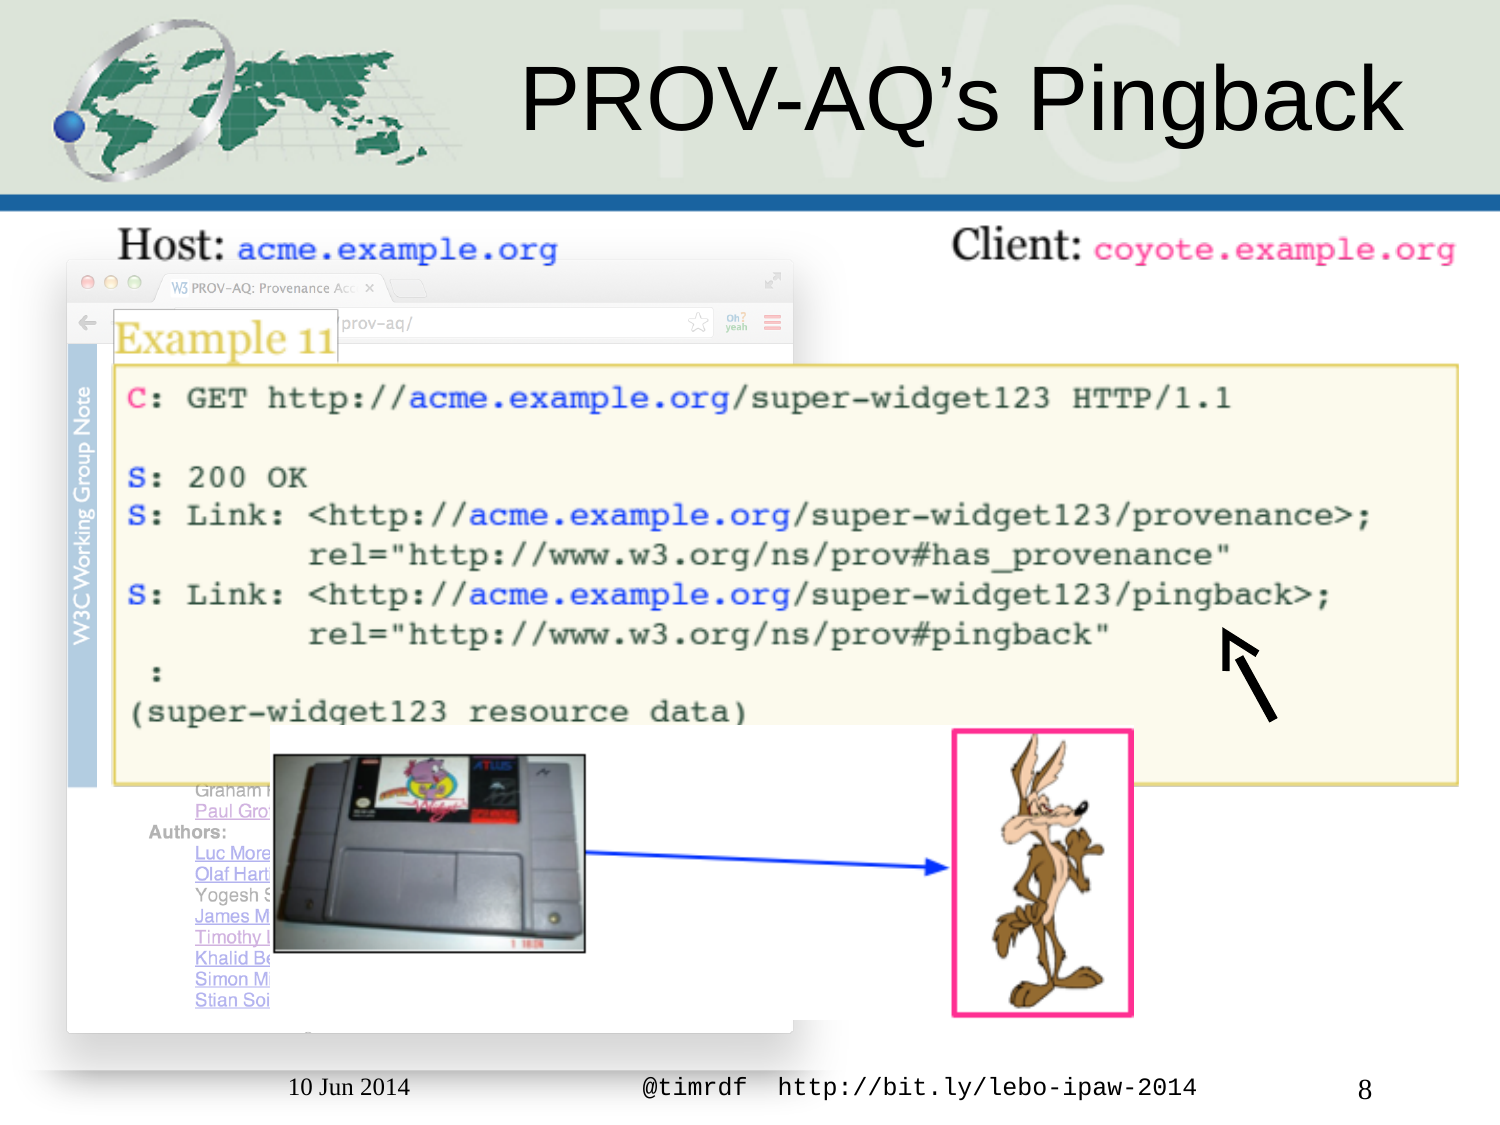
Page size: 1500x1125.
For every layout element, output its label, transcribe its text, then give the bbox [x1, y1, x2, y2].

picture [0, 219, 1459, 1125]
picture [0, 0, 1500, 212]
title PROV-AQ’s Pingback [424, 0, 1500, 188]
text_box [4, 220, 1487, 1071]
